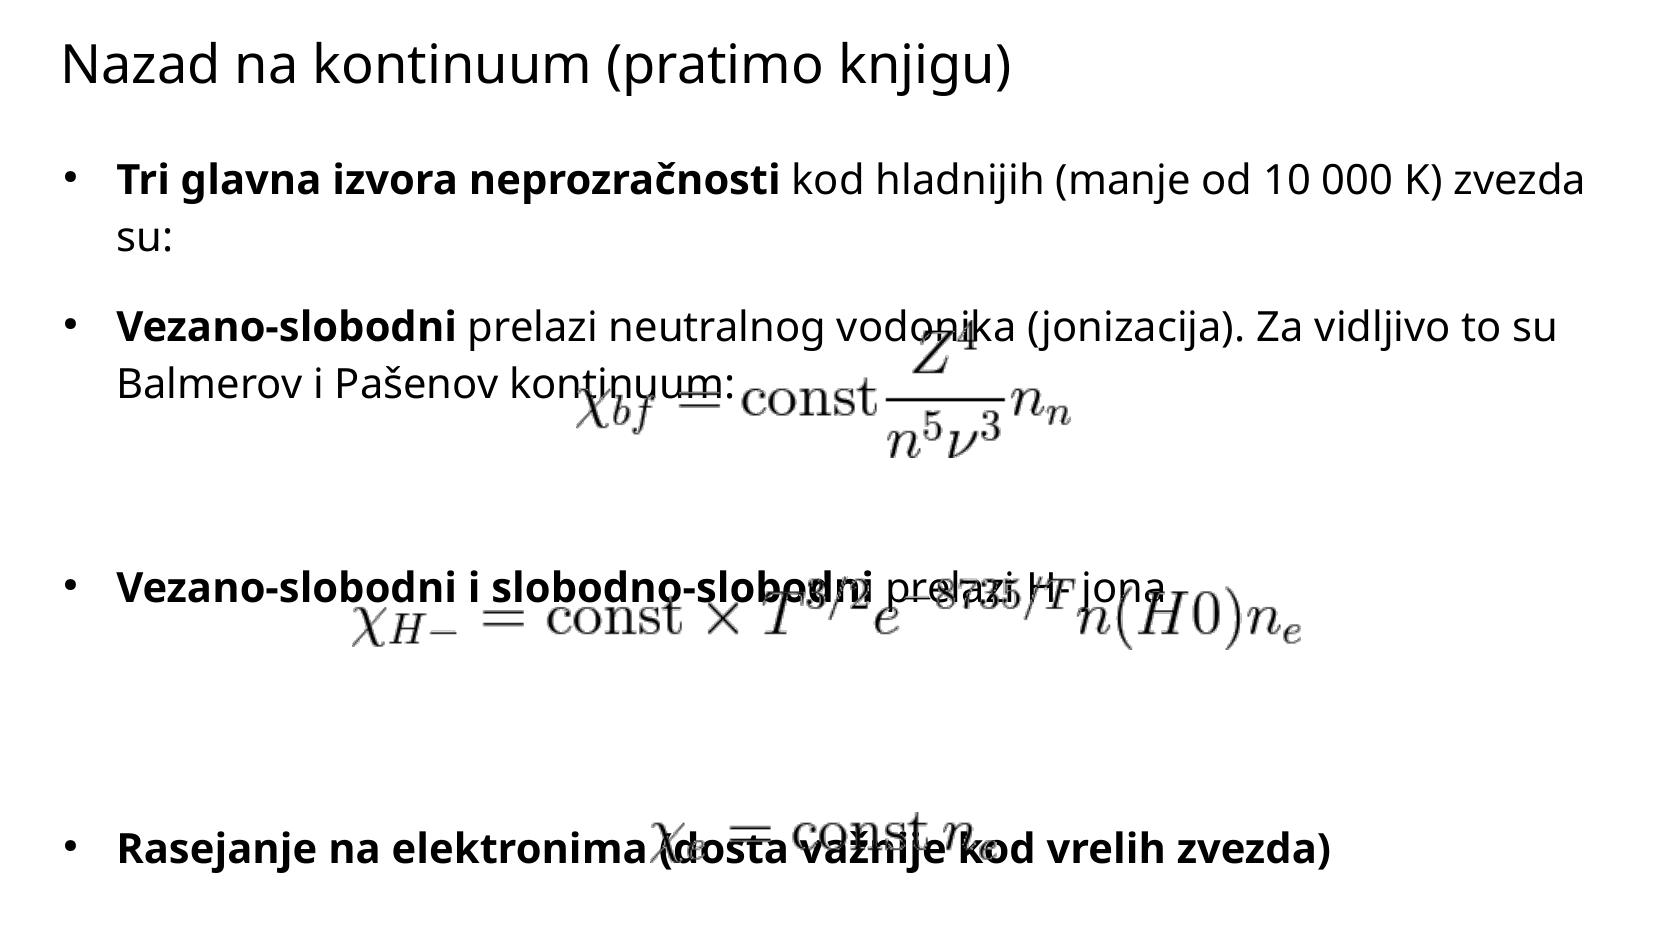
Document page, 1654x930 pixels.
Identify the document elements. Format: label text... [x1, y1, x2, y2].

list Tri glavna izvora neprozračnosti kod hladnijih (manje od 10 000 K) zvezda su: Vezano-slobodni prelazi neutralnog vodonika (jonizacija). Za vidljivo to su Balmerov i Pašenov kontinuum: Vezano-slobodni i slobodno-slobodni prelazi H- jona Rasejanje na elektronima (dosta važnije kod vrelih zvezda) [45, 150, 1613, 880]
picture [650, 812, 997, 863]
picture [352, 576, 1301, 650]
picture [576, 320, 1071, 458]
title Nazad na kontinuum (pratimo knjigu) [59, 13, 1648, 113]
